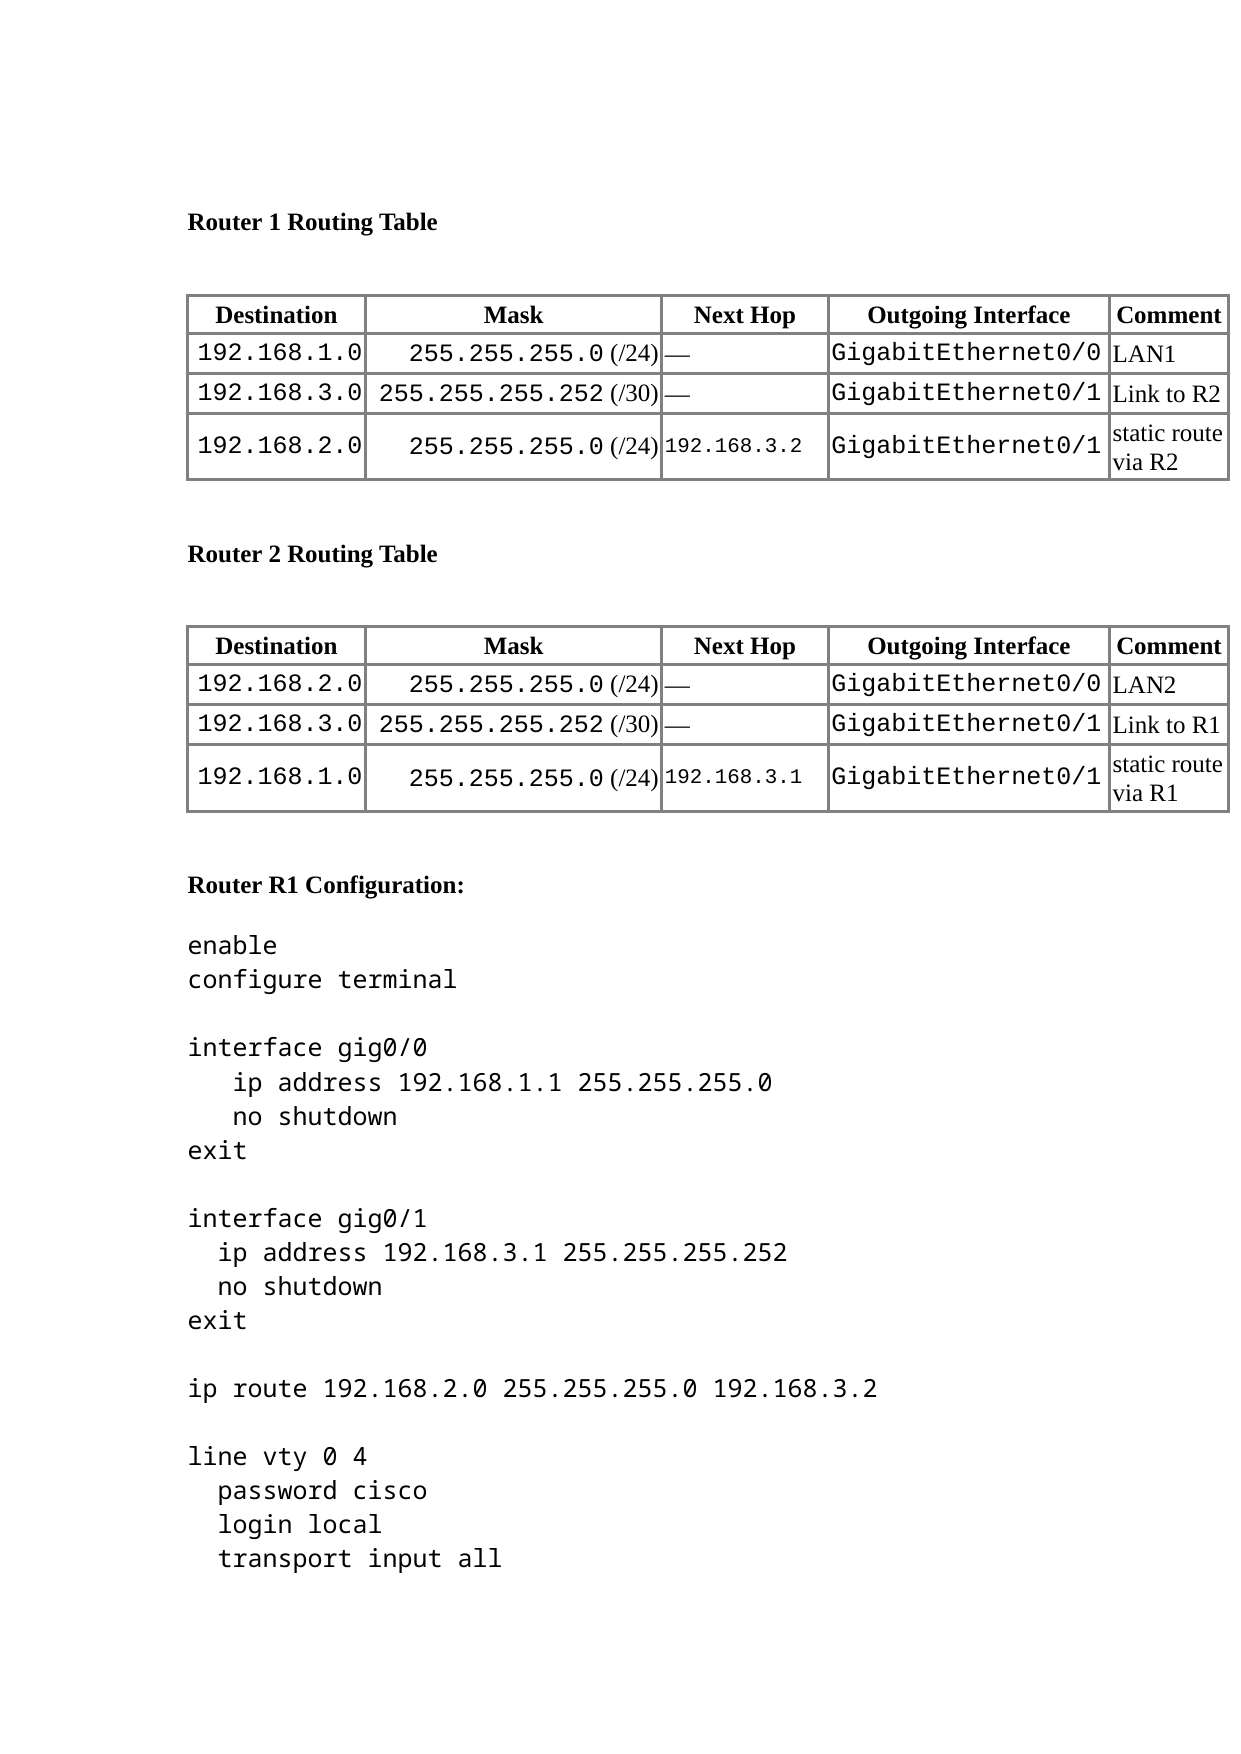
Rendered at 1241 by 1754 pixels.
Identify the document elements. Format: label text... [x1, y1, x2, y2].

text login local [187, 1507, 1053, 1541]
table_cell 192.168.3.0 [189, 706, 364, 743]
table_cell GigabitEthernet0/1 [830, 415, 1108, 478]
text Router 2 Routing Table [187, 539, 1053, 568]
table_header Destination [189, 628, 364, 663]
table_cell — [663, 375, 827, 412]
table_cell 255.255.255.0 (/24) [367, 666, 660, 703]
text exit [187, 1303, 1053, 1337]
table_header Next Hop [663, 297, 827, 332]
table_cell — [663, 706, 827, 743]
text exit [187, 1132, 1053, 1166]
table_cell — [663, 666, 827, 703]
table_header Comment [1111, 297, 1227, 332]
table_header Outgoing Interface [830, 297, 1108, 332]
text ip address 192.168.1.1 255.255.255.0 [187, 1064, 1053, 1098]
text no shutdown [187, 1268, 1053, 1303]
text password cisco [187, 1473, 1053, 1507]
table_cell 255.255.255.0 (/24) [367, 415, 660, 478]
text Router 1 Routing Table [187, 207, 1053, 236]
text enable [187, 928, 1053, 962]
table_cell static route via R2 [1111, 415, 1227, 478]
text line vty 0 4 [187, 1439, 1053, 1473]
text interface gig0/1 [187, 1200, 1053, 1234]
table_cell 255.255.255.0 (/24) [367, 335, 660, 372]
table_cell GigabitEthernet0/1 [830, 706, 1108, 743]
table_cell — [663, 335, 827, 372]
text configure terminal [187, 962, 1053, 996]
table_cell LAN1 [1111, 335, 1227, 372]
table_cell Link to R1 [1111, 706, 1227, 743]
table_cell LAN2 [1111, 666, 1227, 703]
table_cell 192.168.3.2 [663, 415, 827, 478]
table_header Next Hop [663, 628, 827, 663]
text transport input all [187, 1541, 1053, 1575]
table_cell GigabitEthernet0/1 [830, 746, 1108, 810]
table_cell GigabitEthernet0/0 [830, 335, 1108, 372]
table_header Mask [367, 628, 660, 663]
text Router R1 Configuration: [187, 870, 1053, 899]
text interface gig0/0 [187, 1030, 1053, 1064]
table_cell GigabitEthernet0/0 [830, 666, 1108, 703]
table_header Outgoing Interface [830, 628, 1108, 663]
table_cell Link to R2 [1111, 375, 1227, 412]
table_cell 255.255.255.0 (/24) [367, 746, 660, 810]
table_cell 255.255.255.252 (/30) [367, 375, 660, 412]
table_header Destination [189, 297, 364, 332]
table_cell 192.168.3.1 [663, 746, 827, 810]
table_cell GigabitEthernet0/1 [830, 375, 1108, 412]
text ip address 192.168.3.1 255.255.255.252 [187, 1234, 1053, 1268]
table_cell static route via R1 [1111, 746, 1227, 810]
table_cell 192.168.2.0 [189, 415, 364, 478]
text no shutdown [187, 1098, 1053, 1132]
table_header Mask [367, 297, 660, 332]
table_cell 192.168.1.0 [189, 335, 364, 372]
table_cell 192.168.3.0 [189, 375, 364, 412]
table_header Comment [1111, 628, 1227, 663]
table_cell 192.168.1.0 [189, 746, 364, 810]
text ip route 192.168.2.0 255.255.255.0 192.168.3.2 [187, 1371, 1053, 1405]
table_cell 192.168.2.0 [189, 666, 364, 703]
table_cell 255.255.255.252 (/30) [367, 706, 660, 743]
